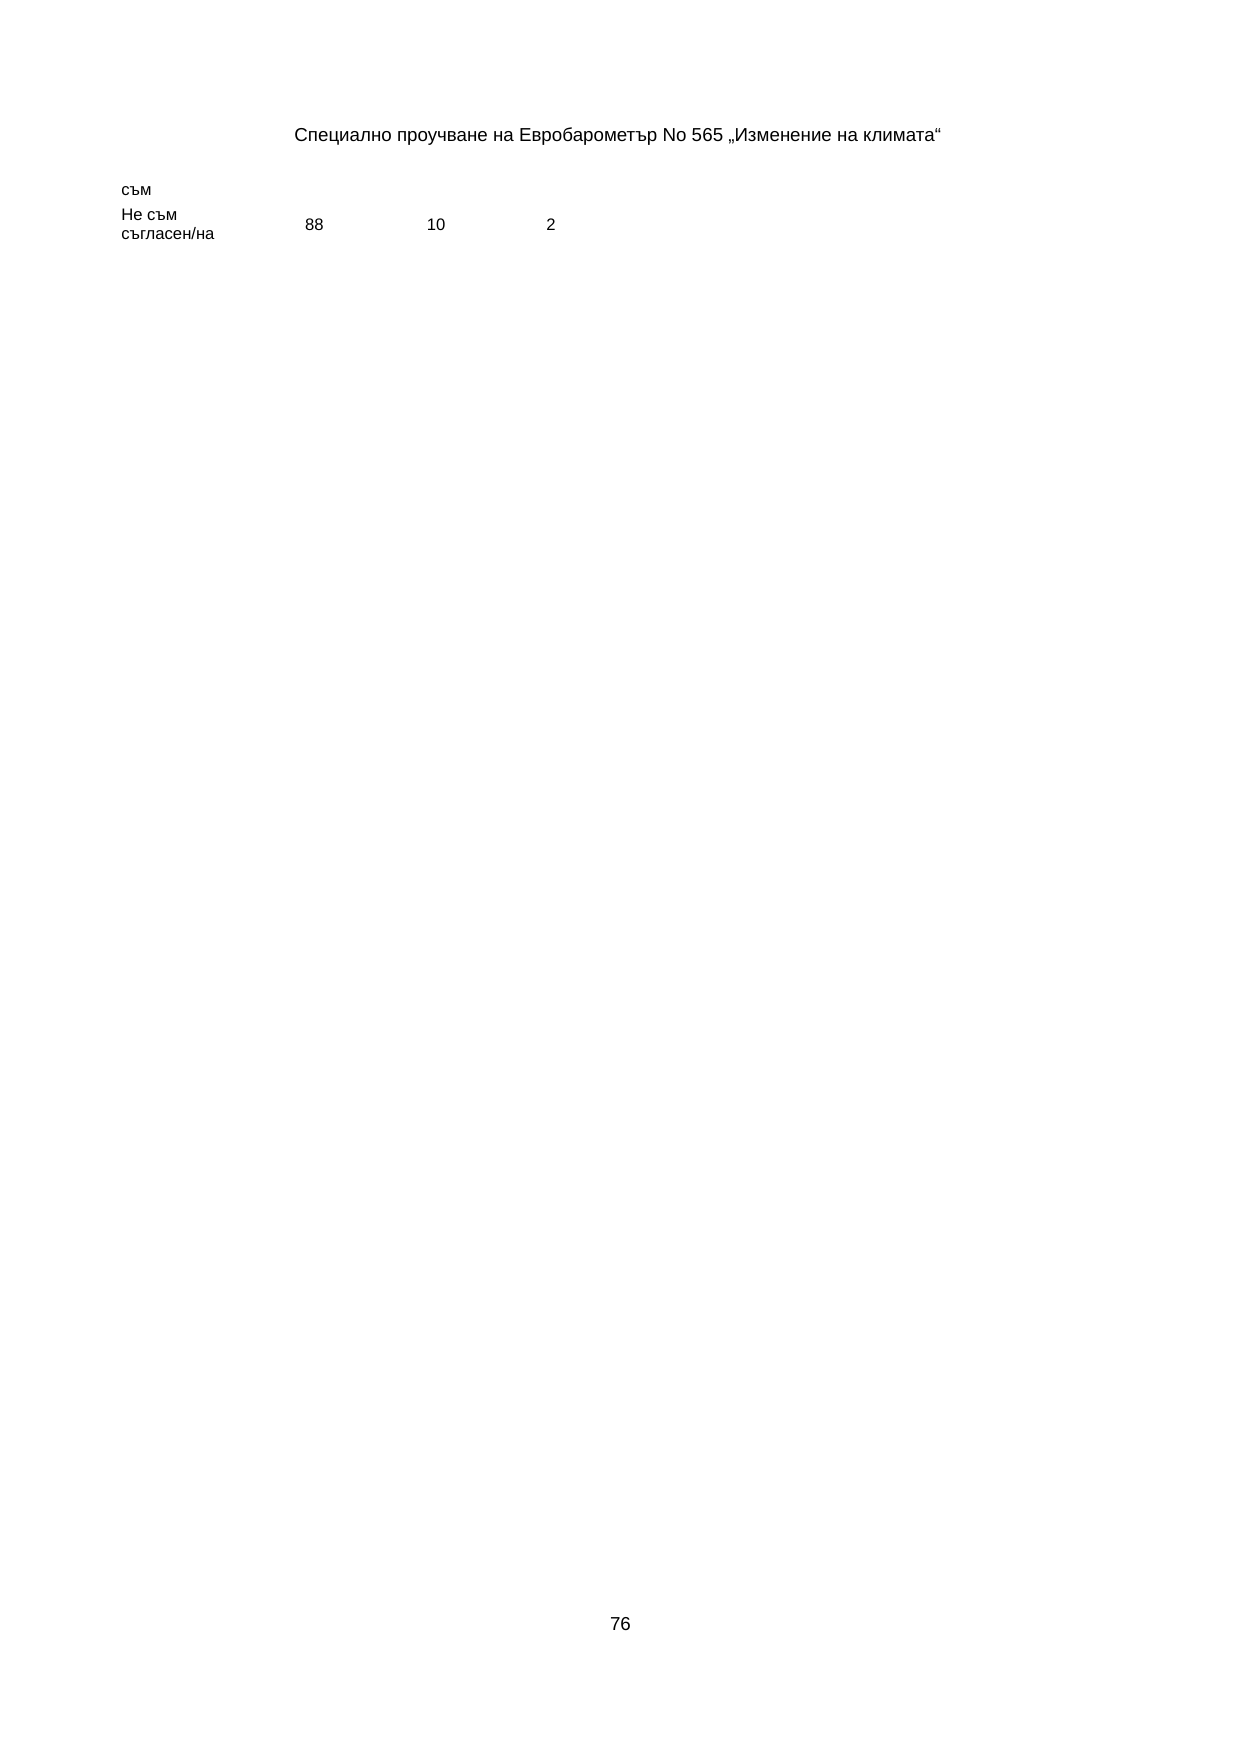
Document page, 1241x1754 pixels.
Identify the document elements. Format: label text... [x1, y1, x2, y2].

table_cell [375, 177, 496, 202]
table_cell [496, 177, 605, 202]
table_cell [253, 177, 375, 202]
table_cell Не съм съгласен/на [118, 202, 253, 246]
table_cell 88 [253, 202, 375, 246]
table_cell 10 [375, 202, 496, 246]
table_cell съм [118, 177, 253, 202]
table_cell 2 [496, 202, 605, 246]
